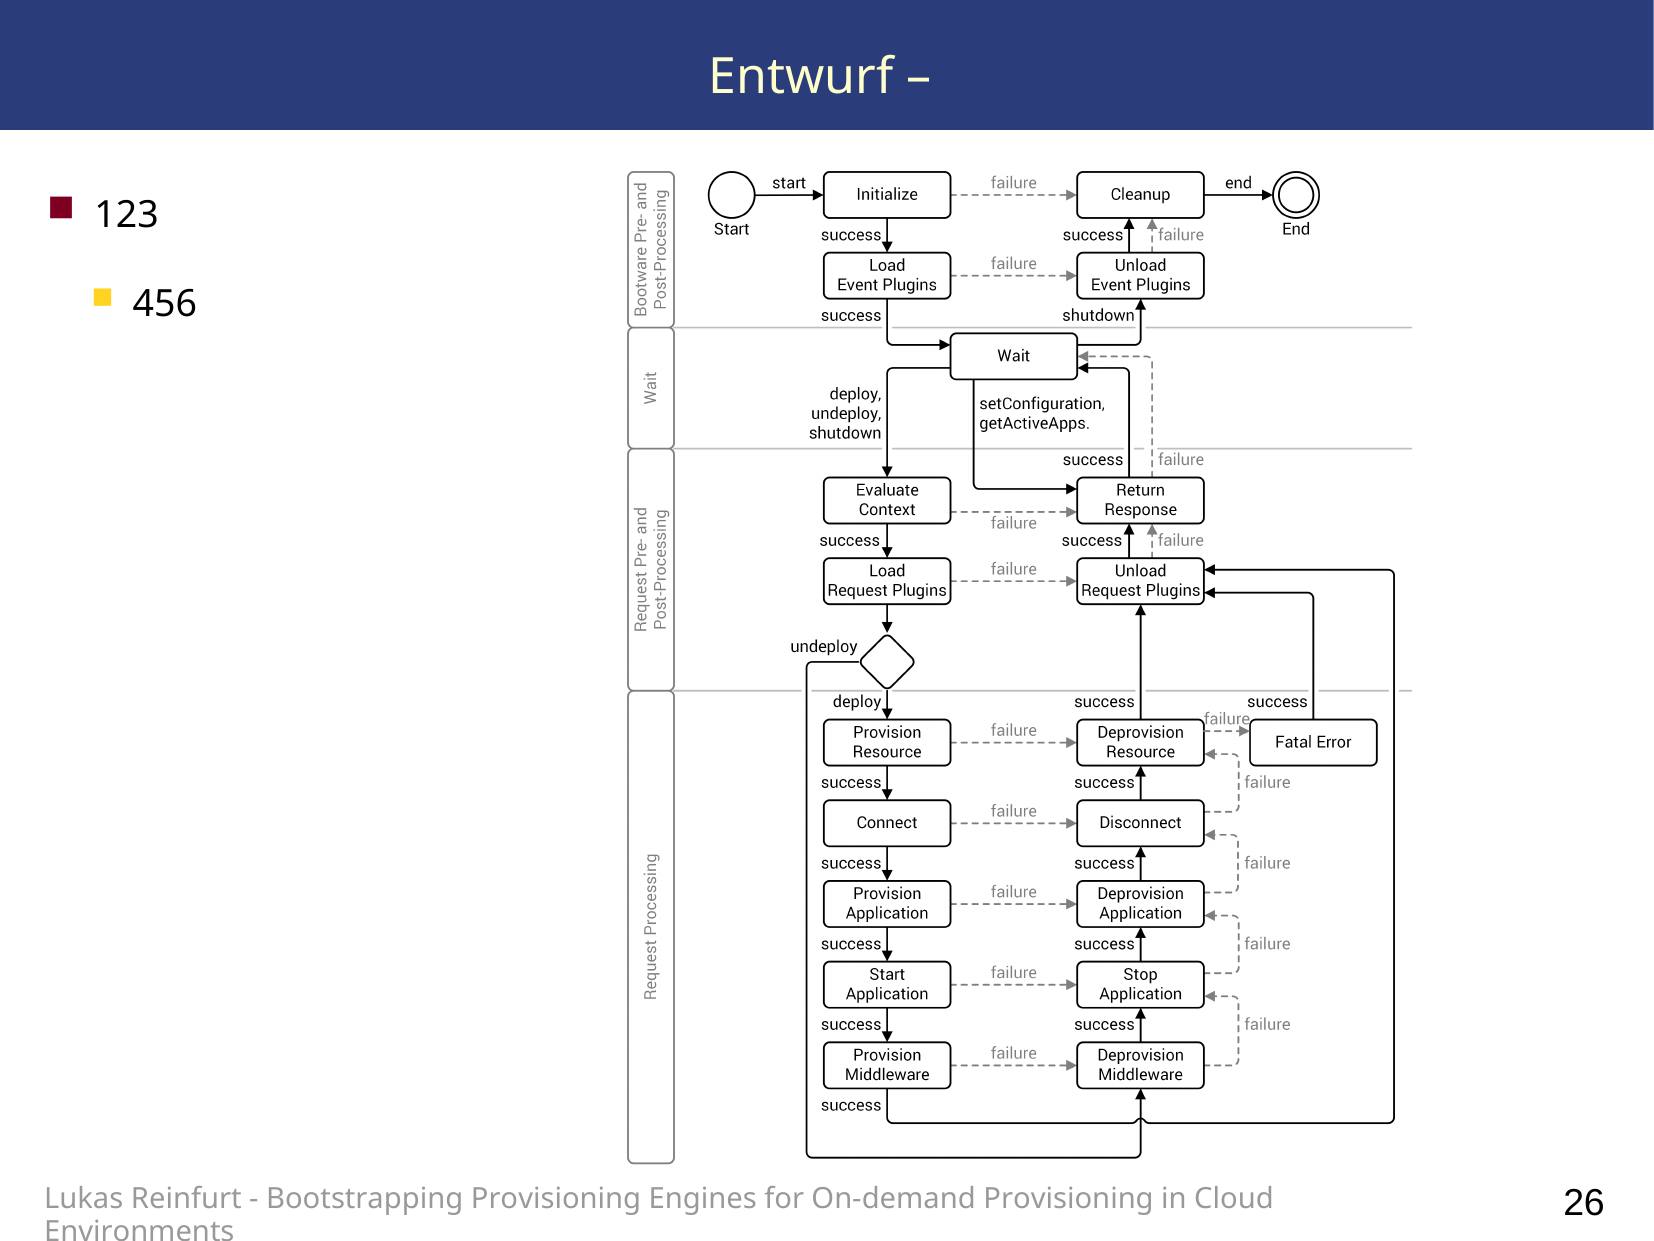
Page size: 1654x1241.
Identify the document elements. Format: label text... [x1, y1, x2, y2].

list 123 456 [47, 177, 603, 1146]
picture [621, 165, 1418, 1170]
title Entwurf – [47, 23, 1607, 119]
